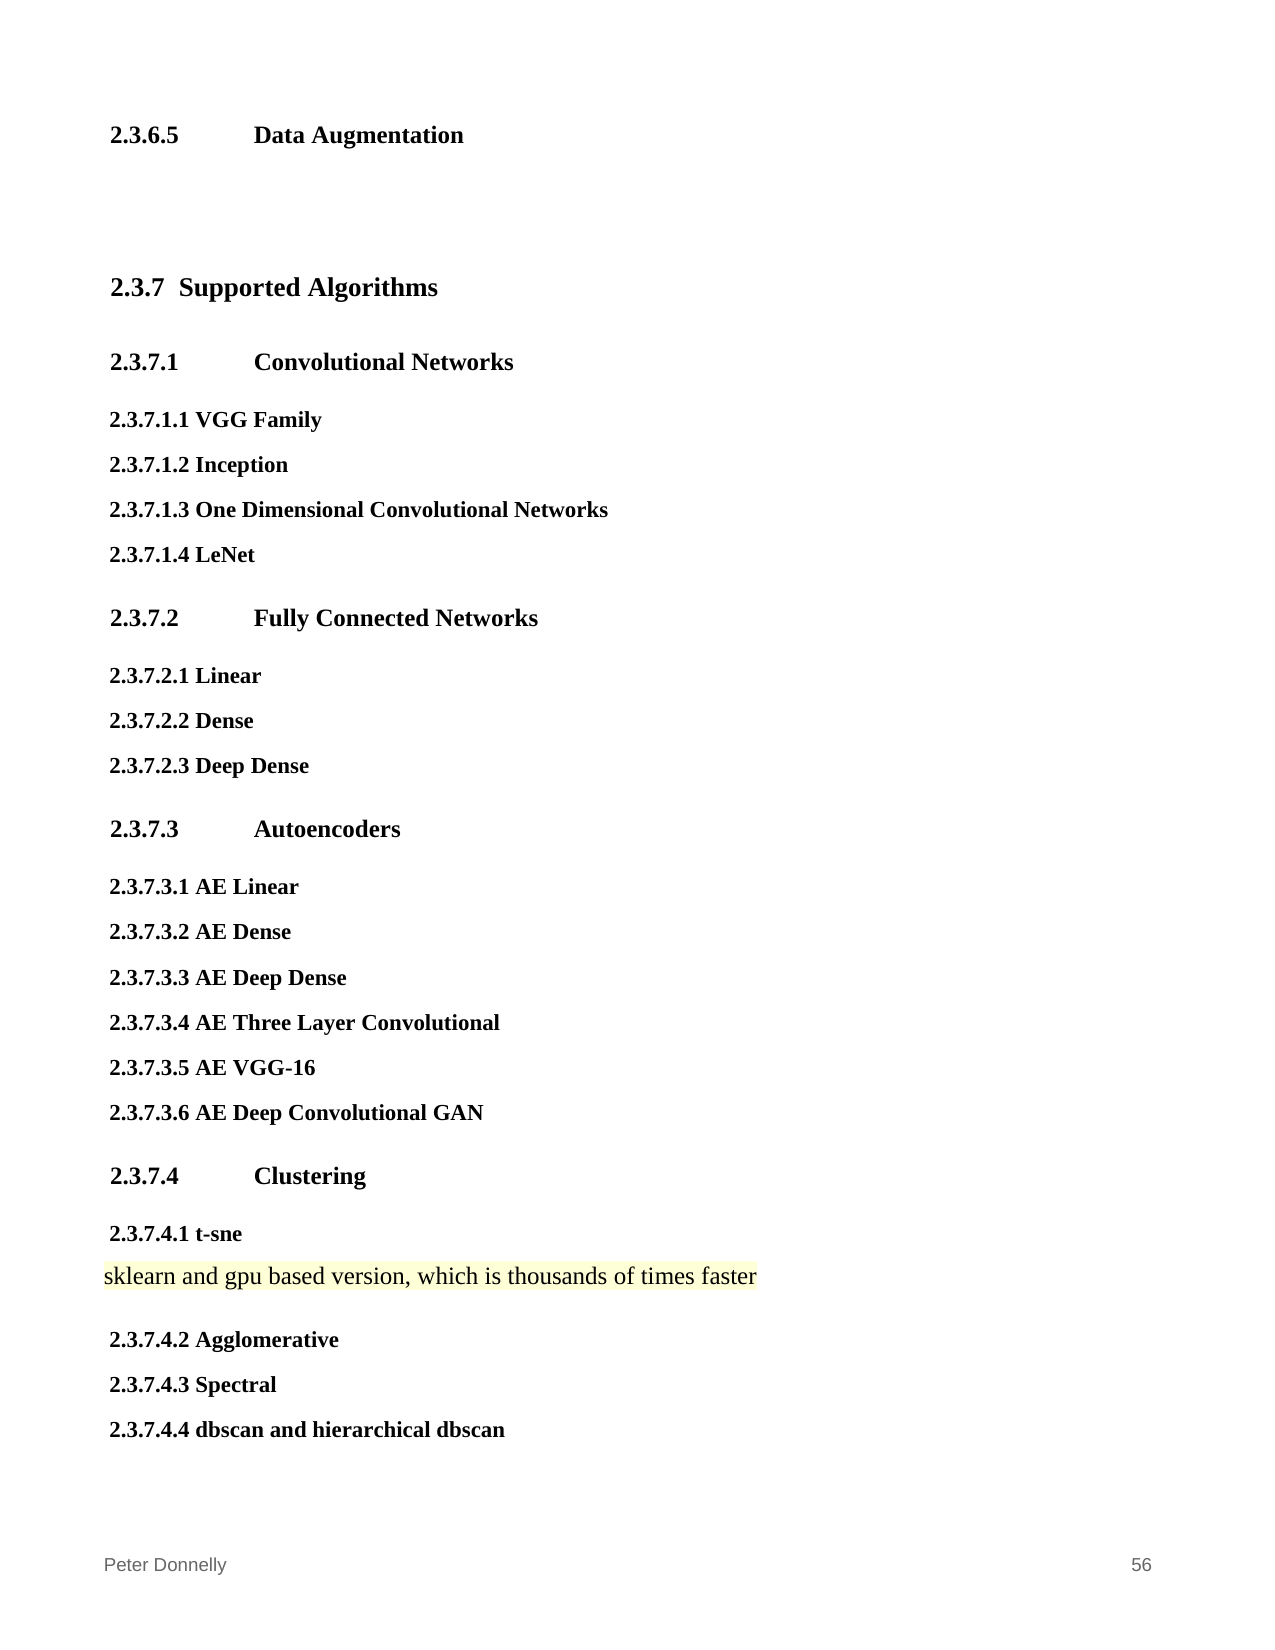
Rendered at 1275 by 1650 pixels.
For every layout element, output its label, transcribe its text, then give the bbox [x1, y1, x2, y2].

subtitle Dense [103, 707, 1181, 733]
subtitle Autoencoders [103, 814, 1181, 843]
subtitle AE Deep Convolutional GAN [103, 1099, 1181, 1125]
subtitle One Dimensional Convolutional Networks [103, 496, 1181, 522]
text sklearn and gpu based version, which is thousands of times faster [103, 1261, 1181, 1290]
subtitle AE Linear [103, 873, 1181, 900]
subtitle AE VGG-16 [103, 1054, 1181, 1080]
subtitle Agglomerative [103, 1326, 1181, 1352]
subtitle AE Three Layer Convolutional [103, 1009, 1181, 1035]
subtitle Deep Dense [103, 752, 1181, 779]
subtitle Spectral [103, 1371, 1181, 1397]
subtitle VGG Family [103, 406, 1181, 432]
subtitle Data Augmentation [103, 120, 1181, 148]
subtitle Convolutional Networks [103, 347, 1181, 376]
subtitle dbscan and hierarchical dbscan [103, 1416, 1181, 1442]
subtitle Supported Algorithms [103, 271, 1181, 302]
subtitle Linear [103, 662, 1181, 688]
subtitle Fully Connected Networks [103, 603, 1181, 632]
subtitle AE Dense [103, 918, 1181, 945]
subtitle LeNet [103, 541, 1181, 567]
subtitle Clustering [103, 1161, 1181, 1190]
subtitle t-sne [103, 1220, 1181, 1246]
subtitle AE Deep Dense [103, 963, 1181, 990]
subtitle Inception [103, 451, 1181, 477]
